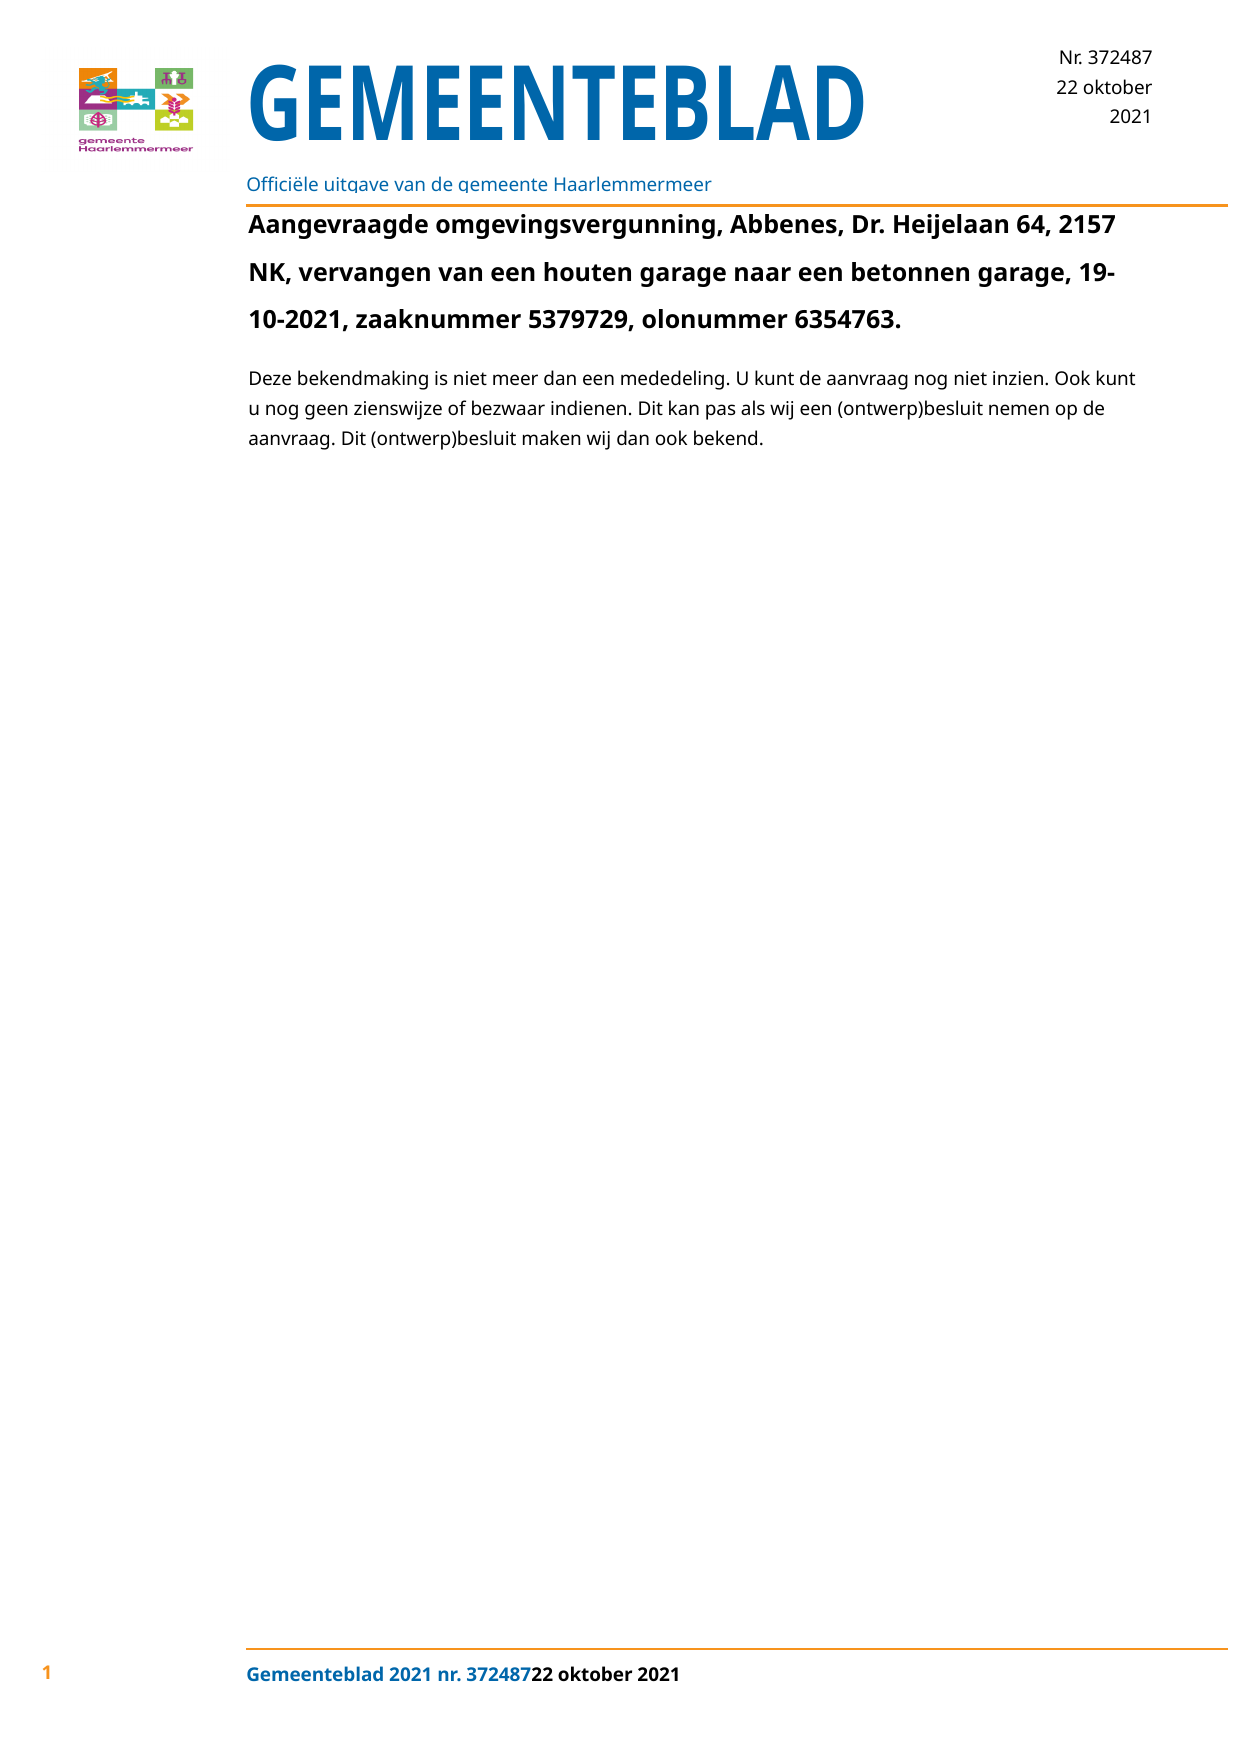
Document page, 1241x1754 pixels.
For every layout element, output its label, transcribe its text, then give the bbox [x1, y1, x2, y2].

text Aangevraagde omgevingsvergunning, Abbenes, Dr. Heijelaan 64, 2157 NK, vervangen van een houten garage naar een betonnen garage, 19-10-2021, zaaknummer 5379729, olonummer 6354763. [248, 207, 1152, 336]
text Deze bekendmaking is niet meer dan een mededeling. U kunt de aanvraag nog niet inzien. Ook kunt u nog geen zienswijze of bezwaar indienen. Dit kan pas als wij een (ontwerp)besluit nemen op de aanvraag. Dit (ontwerp)besluit maken wij dan ook bekend. [248, 366, 1152, 450]
picture [41, 47, 231, 172]
